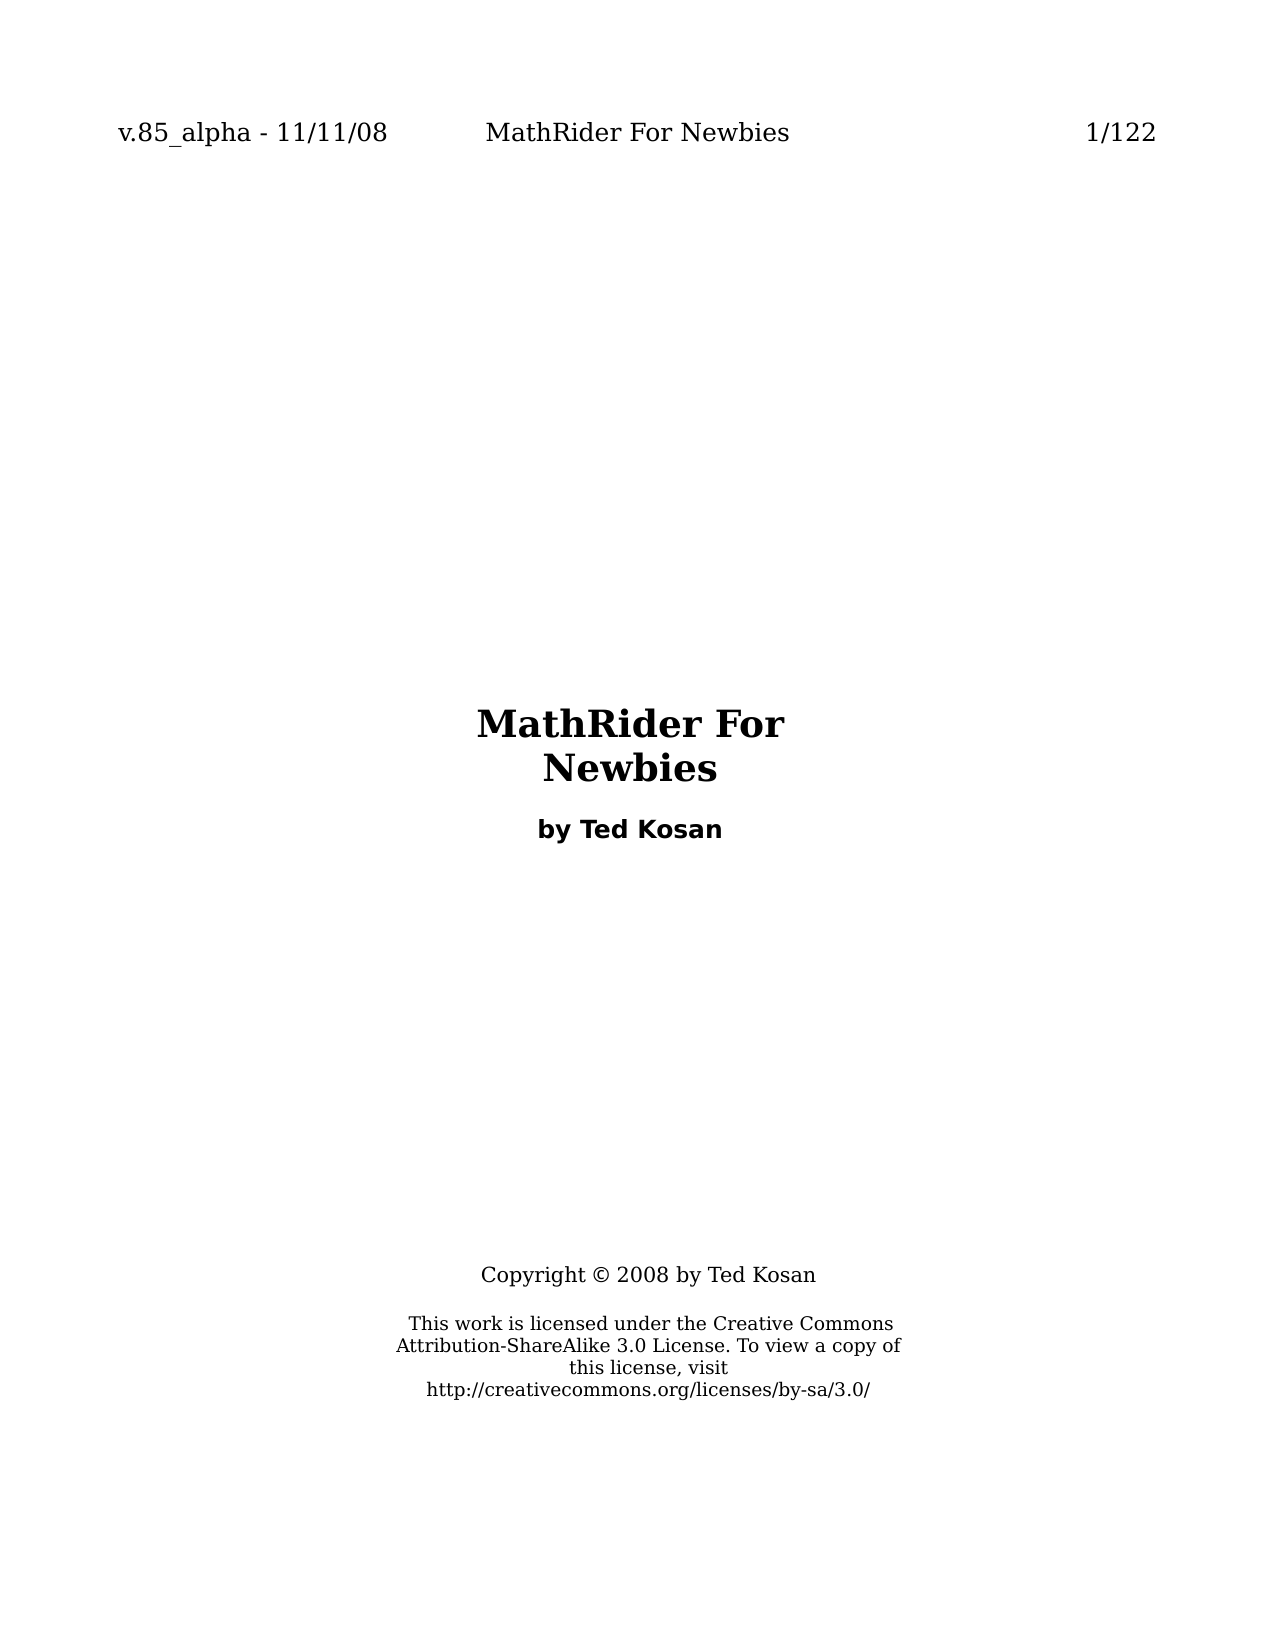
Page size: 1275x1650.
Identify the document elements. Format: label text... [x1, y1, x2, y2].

text Copyright © 2008 by Ted Kosan [382, 1260, 915, 1289]
text This work is licensed under the Creative Commons Attribution-ShareAlike 3.0 License. To view a copy of this license, visit http://creativecommons.org/licenses/by-sa/3.0/ [382, 1313, 915, 1401]
text by Ted Kosan [427, 815, 832, 844]
text MathRider For Newbies [427, 702, 832, 790]
